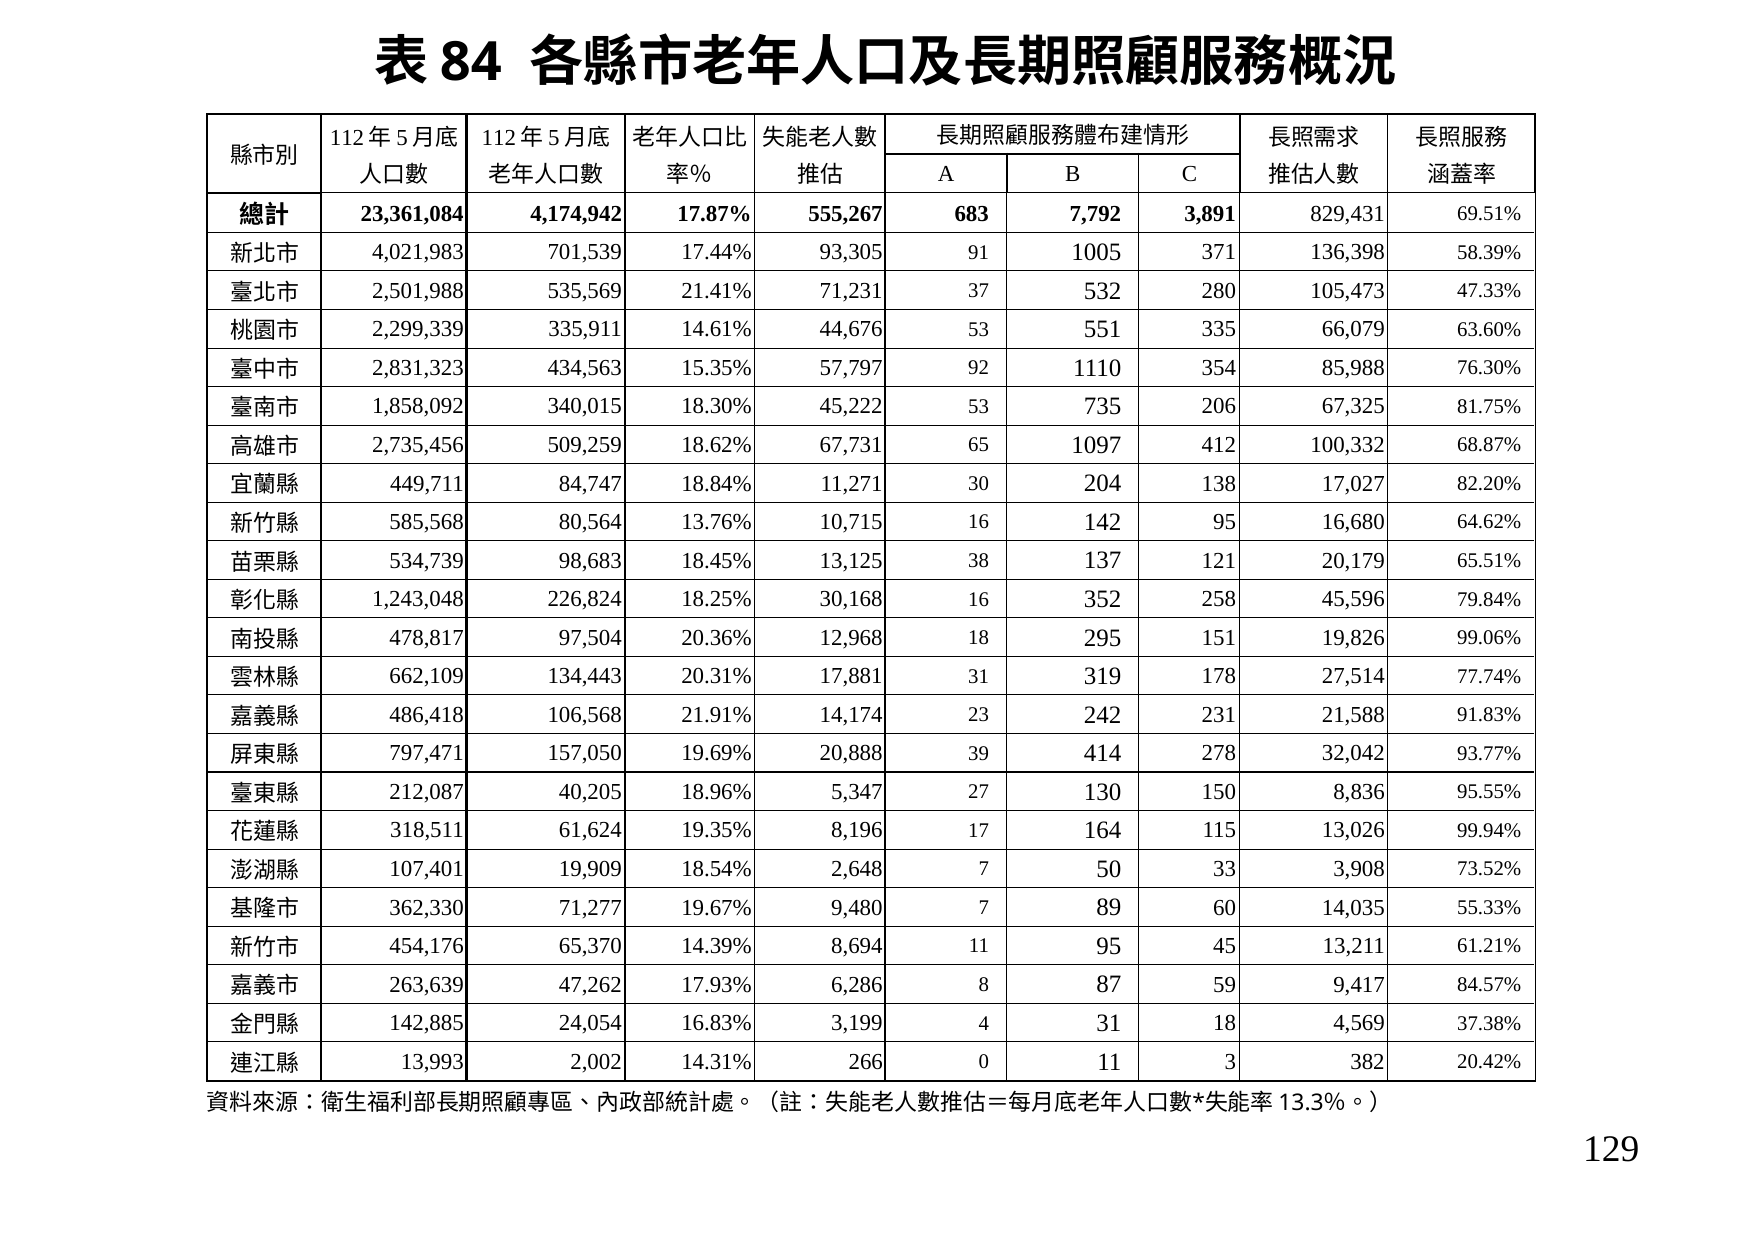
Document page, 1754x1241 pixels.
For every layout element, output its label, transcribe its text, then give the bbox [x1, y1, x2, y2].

table_cell 臺東縣 [208, 773, 320, 810]
table_cell 61,624 [468, 811, 624, 848]
table_cell 23,361,084 [322, 193, 465, 232]
table_cell 臺中市 [208, 349, 320, 386]
table_cell 142 [1007, 503, 1138, 540]
table_cell 45,596 [1240, 580, 1387, 617]
table_cell 18.84% [626, 464, 754, 502]
table_cell 10,715 [755, 503, 884, 540]
table_cell 8,196 [755, 811, 884, 848]
table_cell 107,401 [322, 850, 465, 887]
table_cell 1,243,048 [322, 580, 465, 617]
table_cell 16 [886, 503, 1006, 540]
table_cell 335,911 [468, 310, 624, 347]
table_cell 84.57% [1388, 964, 1535, 1003]
table_cell 354 [1139, 349, 1239, 386]
table_cell 65 [886, 426, 1006, 463]
table_cell 97,504 [468, 618, 624, 656]
table_cell 226,824 [468, 580, 624, 617]
table_cell 57,797 [755, 349, 884, 386]
table_cell 157,050 [468, 734, 624, 771]
table_cell 總計 [208, 194, 320, 232]
table_cell 1005 [1007, 233, 1138, 270]
table_cell 20.36% [626, 618, 754, 656]
table_cell 花蓮縣 [208, 811, 320, 848]
table_cell 105,473 [1240, 271, 1387, 309]
table_cell 99.06% [1388, 617, 1535, 656]
table_cell 662,109 [322, 657, 465, 694]
table_cell 5,347 [755, 773, 884, 810]
table_cell 2,831,323 [322, 349, 465, 386]
table_cell 7,792 [1007, 193, 1138, 232]
table_cell 683 [886, 193, 1006, 232]
table_cell 17.87% [626, 193, 754, 232]
table_cell 33 [1139, 850, 1239, 887]
table_cell 高雄市 [208, 426, 320, 463]
table_cell 13,026 [1240, 811, 1387, 848]
table_cell 535,569 [468, 271, 624, 309]
table_cell 南投縣 [208, 618, 320, 656]
table_cell 50 [1007, 850, 1138, 887]
subtitle 表84 各縣市老年人口及長期照顧服務概況 [103, 1, 1639, 113]
table_header 長照服務 涵蓋率 [1388, 115, 1534, 192]
table_cell 宜蘭縣 [208, 464, 320, 502]
table_cell 66,079 [1240, 310, 1387, 347]
table_cell 91 [886, 233, 1006, 270]
table_cell 18 [886, 618, 1006, 656]
table_cell 412 [1139, 426, 1239, 463]
table_cell 81.75% [1388, 386, 1535, 424]
table_header 112年5月底 老年人口數 [468, 115, 624, 192]
table_cell 17,881 [755, 657, 884, 694]
table_cell 27,514 [1240, 657, 1387, 694]
table_cell 37 [886, 271, 1006, 309]
table_cell 58.39% [1388, 232, 1535, 270]
table_cell 11 [886, 927, 1006, 964]
table_cell 17 [886, 811, 1006, 848]
table_cell 53 [886, 310, 1006, 347]
table_cell 92 [886, 349, 1006, 386]
table_cell 20,179 [1240, 541, 1387, 579]
table_cell 17,027 [1240, 464, 1387, 502]
table_cell 534,739 [322, 541, 465, 579]
table_cell 212,087 [322, 773, 465, 810]
table_cell 14,174 [755, 695, 884, 733]
table_cell 60 [1139, 888, 1239, 926]
table_cell 44,676 [755, 310, 884, 347]
table_cell 14.39% [626, 927, 754, 964]
table_cell 18.96% [626, 773, 754, 810]
table_cell 18.62% [626, 426, 754, 463]
table_cell 20.42% [1388, 1041, 1535, 1080]
table_cell 3 [1139, 1042, 1239, 1080]
table_cell 77.74% [1388, 656, 1535, 694]
table_cell 100,332 [1240, 426, 1387, 463]
table_cell 彰化縣 [208, 580, 320, 617]
table_cell 2,735,456 [322, 426, 465, 463]
table_cell 18.30% [626, 387, 754, 424]
table_cell 68.87% [1388, 425, 1535, 463]
table_header 縣市別 [208, 115, 320, 192]
table_cell 382 [1240, 1042, 1387, 1080]
table_cell 20,888 [755, 734, 884, 771]
table_cell 屏東縣 [208, 734, 320, 771]
table_cell 59 [1139, 965, 1239, 1003]
table_cell 87 [1007, 965, 1138, 1003]
table_cell 新北市 [208, 233, 320, 270]
table_cell 澎湖縣 [208, 850, 320, 887]
table_cell 18.54% [626, 850, 754, 887]
table_cell 13,125 [755, 541, 884, 579]
table_cell 532 [1007, 271, 1138, 309]
table_cell 93,305 [755, 233, 884, 270]
table_cell 4 [886, 1004, 1006, 1041]
table_cell 735 [1007, 387, 1138, 424]
table_cell 金門縣 [208, 1004, 320, 1041]
table_cell 45,222 [755, 387, 884, 424]
table_cell 134,443 [468, 657, 624, 694]
table_cell 67,731 [755, 426, 884, 463]
table_cell 32,042 [1240, 734, 1387, 771]
table_cell 115 [1139, 811, 1239, 848]
table_cell 0 [886, 1042, 1006, 1080]
table_cell 21.91% [626, 695, 754, 733]
table_cell 9,417 [1240, 965, 1387, 1003]
table_header 長期照顧服務體布建情形 [886, 115, 1239, 153]
table_cell 231 [1139, 695, 1239, 733]
table_cell 臺南市 [208, 387, 320, 424]
table_header 老年人口比率％ [626, 115, 754, 192]
table_cell 19.67% [626, 888, 754, 926]
table_cell 151 [1139, 618, 1239, 656]
table_cell 61.21% [1388, 926, 1535, 964]
table_cell 嘉義市 [208, 965, 320, 1003]
table_cell 79.84% [1388, 579, 1535, 617]
table_cell 585,568 [322, 503, 465, 540]
table_cell 13.76% [626, 503, 754, 540]
table_cell 84,747 [468, 464, 624, 502]
table_cell 178 [1139, 657, 1239, 694]
table_cell 206 [1139, 387, 1239, 424]
table_cell 13,211 [1240, 927, 1387, 964]
table_cell 555,267 [755, 193, 884, 232]
table_cell 73.52% [1388, 849, 1535, 887]
table_cell 278 [1139, 734, 1239, 771]
table_cell 16.83% [626, 1004, 754, 1041]
table_cell 121 [1139, 541, 1239, 579]
table_cell 449,711 [322, 464, 465, 502]
table_cell 150 [1139, 773, 1239, 810]
table_cell 4,174,942 [468, 193, 624, 232]
table_cell 7 [886, 888, 1006, 926]
table_cell 桃園市 [208, 310, 320, 347]
table_cell 11 [1007, 1042, 1138, 1080]
table_cell 11,271 [755, 464, 884, 502]
table_cell 基隆市 [208, 888, 320, 926]
table_cell 47,262 [468, 965, 624, 1003]
table_cell 19.35% [626, 811, 754, 848]
table_cell 80,564 [468, 503, 624, 540]
table_cell 136,398 [1240, 233, 1387, 270]
table_cell 19,909 [468, 850, 624, 887]
table_cell 142,885 [322, 1004, 465, 1041]
table_cell 15.35% [626, 349, 754, 386]
table_cell 89 [1007, 888, 1138, 926]
table_cell 3,908 [1240, 850, 1387, 887]
table_cell 8,694 [755, 927, 884, 964]
table_cell 371 [1139, 233, 1239, 270]
table_cell 雲林縣 [208, 657, 320, 694]
table_cell 31 [886, 657, 1006, 694]
table_cell 6,286 [755, 965, 884, 1003]
table_cell 295 [1007, 618, 1138, 656]
table_cell 478,817 [322, 618, 465, 656]
table_cell 21,588 [1240, 695, 1387, 733]
table_cell 280 [1139, 271, 1239, 309]
table_cell 2,002 [468, 1042, 624, 1080]
table_cell 9,480 [755, 888, 884, 926]
table_cell 454,176 [322, 927, 465, 964]
table_cell C [1139, 155, 1239, 192]
table_cell 53 [886, 387, 1006, 424]
table_cell 318,511 [322, 811, 465, 848]
table_cell 67,325 [1240, 387, 1387, 424]
table_cell 434,563 [468, 349, 624, 386]
table_cell 95 [1007, 927, 1138, 964]
table_cell 1097 [1007, 426, 1138, 463]
table_cell 14.61% [626, 310, 754, 347]
table_cell 37.38% [1388, 1003, 1535, 1041]
table_cell 24,054 [468, 1004, 624, 1041]
table_cell 8 [886, 965, 1006, 1003]
table_cell 258 [1139, 580, 1239, 617]
table_cell 16 [886, 580, 1006, 617]
table_cell 4,021,983 [322, 233, 465, 270]
table_cell 2,501,988 [322, 271, 465, 309]
table_cell 嘉義縣 [208, 695, 320, 733]
table_cell 19,826 [1240, 618, 1387, 656]
table_cell 1110 [1007, 349, 1138, 386]
table_cell 93.77% [1388, 733, 1535, 771]
table_cell 38 [886, 541, 1006, 579]
table_cell 263,639 [322, 965, 465, 1003]
table_cell 335 [1139, 310, 1239, 347]
table_cell 352 [1007, 580, 1138, 617]
table_header 長照需求 推估人數 [1241, 115, 1387, 192]
table_cell 21.41% [626, 271, 754, 309]
table_cell 16,680 [1240, 503, 1387, 540]
table_cell 65,370 [468, 927, 624, 964]
table_cell 63.60% [1388, 309, 1535, 347]
table_cell 551 [1007, 310, 1138, 347]
table_cell 新竹市 [208, 927, 320, 964]
table_cell 98,683 [468, 541, 624, 579]
table_cell 55.33% [1388, 887, 1535, 926]
table_cell 701,539 [468, 233, 624, 270]
table_cell 39 [886, 734, 1006, 771]
table_cell 23 [886, 695, 1006, 733]
table_cell 242 [1007, 695, 1138, 733]
table_cell 連江縣 [208, 1042, 320, 1080]
table_cell 414 [1007, 734, 1138, 771]
table_cell 30,168 [755, 580, 884, 617]
table_cell 91.83% [1388, 694, 1535, 733]
table_cell 509,259 [468, 426, 624, 463]
table_cell 7 [886, 850, 1006, 887]
table_cell 362,330 [322, 888, 465, 926]
table_cell 19.69% [626, 734, 754, 771]
table_cell 486,418 [322, 695, 465, 733]
table_header 112年5月底人口數 [322, 115, 465, 192]
table_cell 266 [755, 1042, 884, 1080]
table_cell 95 [1139, 503, 1239, 540]
table_cell 3,199 [755, 1004, 884, 1041]
table_cell 319 [1007, 657, 1138, 694]
table_cell 340,015 [468, 387, 624, 424]
table_cell 85,988 [1240, 349, 1387, 386]
table_cell 17.93% [626, 965, 754, 1003]
table_cell 137 [1007, 541, 1138, 579]
table_cell 13,993 [322, 1042, 465, 1080]
table_cell 27 [886, 773, 1006, 810]
table_cell 95.55% [1388, 771, 1535, 810]
table_cell 14.31% [626, 1042, 754, 1080]
table_cell 99.94% [1388, 810, 1535, 848]
table_cell 18 [1139, 1004, 1239, 1041]
table_cell 47.33% [1388, 270, 1535, 309]
table_cell 8,836 [1240, 773, 1387, 810]
table_cell 164 [1007, 811, 1138, 848]
table_cell 苗栗縣 [208, 541, 320, 579]
table_cell 69.51% [1388, 193, 1535, 232]
table_cell A [886, 155, 1006, 192]
table_cell 130 [1007, 773, 1138, 810]
table_cell 2,648 [755, 850, 884, 887]
table_cell 31 [1007, 1004, 1138, 1041]
table_cell 12,968 [755, 618, 884, 656]
table_cell 新竹縣 [208, 503, 320, 540]
text 資料來源：衛生福利部長期照顧專區、內政部統計處。（註：失能老人數推估＝每月底老年人口數*失能率13.3％。） [207, 1082, 1639, 1119]
table_cell 797,471 [322, 734, 465, 771]
table_cell 4,569 [1240, 1004, 1387, 1041]
table_cell 14,035 [1240, 888, 1387, 926]
table_cell B [1008, 155, 1138, 192]
table_cell 臺北市 [208, 271, 320, 309]
table_cell 71,231 [755, 271, 884, 309]
table_cell 40,205 [468, 773, 624, 810]
table_cell 30 [886, 464, 1006, 502]
table_cell 3,891 [1139, 193, 1239, 232]
table_cell 2,299,339 [322, 310, 465, 347]
table_cell 1,858,092 [322, 387, 465, 424]
table_cell 829,431 [1240, 193, 1387, 232]
table_cell 204 [1007, 464, 1138, 502]
table_cell 20.31% [626, 657, 754, 694]
table_cell 82.20% [1388, 463, 1535, 502]
table_cell 65.51% [1388, 540, 1535, 579]
table_cell 17.44% [626, 233, 754, 270]
table_cell 76.30% [1388, 348, 1535, 386]
table_cell 18.25% [626, 580, 754, 617]
table_cell 138 [1139, 464, 1239, 502]
table_cell 71,277 [468, 888, 624, 926]
table_header 失能老人數推估 [755, 115, 884, 192]
table_cell 18.45% [626, 541, 754, 579]
table_cell 64.62% [1388, 502, 1535, 540]
table_cell 106,568 [468, 695, 624, 733]
table_cell 45 [1139, 927, 1239, 964]
